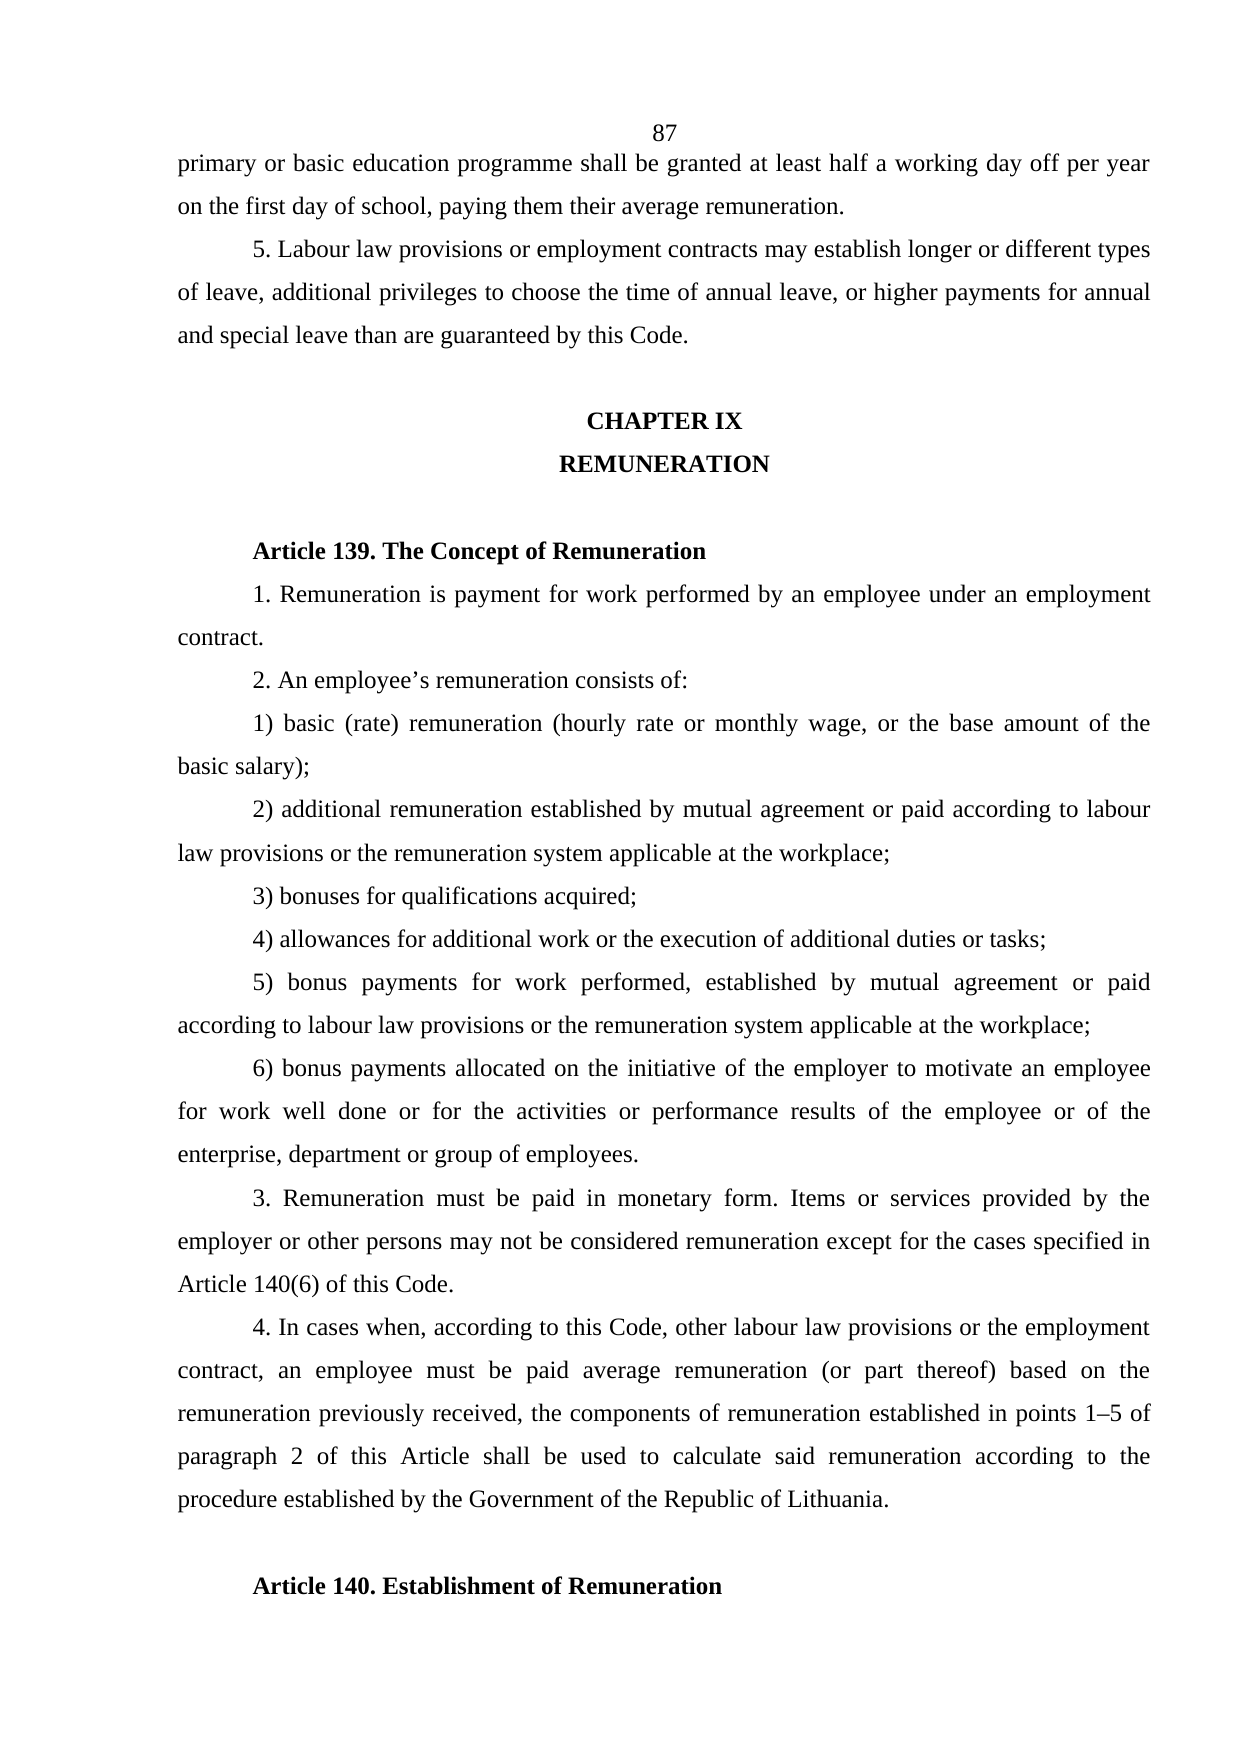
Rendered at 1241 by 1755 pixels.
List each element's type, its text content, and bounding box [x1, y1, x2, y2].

text 5. Labour law provisions or employment contracts may establish longer or different types of leave, additional privileges to choose the time of annual leave, or higher payments for annual and special leave than are guaranteed by this Code. [177, 234, 1152, 349]
text 6) bonus payments allocated on the initiative of the employer to motivate an employee for work well done or for the activities or performance results of the employee or of the enterprise, department or group of employees. [177, 1053, 1152, 1168]
text 4. In cases when, according to this Code, other labour law provisions or the employment contract, an employee must be paid average remuneration (or part thereof) based on the remuneration previously received, the components of remuneration established in points 1–5 of paragraph 2 of this Article shall be used to calculate said remuneration according to the procedure established by the Government of the Republic of Lithuania. [177, 1312, 1152, 1513]
text 5) bonus payments for work performed, established by mutual agreement or paid according to labour law provisions or the remuneration system applicable at the workplace; [177, 967, 1152, 1039]
text 4) allowances for additional work or the execution of additional duties or tasks; [177, 924, 1152, 953]
text CHAPTER IX [177, 406, 1152, 435]
text 1. Remuneration is payment for work performed by an employee under an employment contract. [177, 579, 1152, 651]
text 2. An employee’s remuneration consists of: [177, 665, 1152, 694]
text 2) additional remuneration established by mutual agreement or paid according to labour law provisions or the remuneration system applicable at the workplace; [177, 794, 1152, 866]
text 3. Remuneration must be paid in monetary form. Items or services provided by the employer or other persons may not be considered remuneration except for the cases specified in Article 140(6) of this Code. [177, 1183, 1152, 1298]
text 3) bonuses for qualifications acquired; [177, 881, 1152, 909]
text Article 139. The Concept of Remuneration [177, 536, 1152, 564]
text primary or basic education programme shall be granted at least half a working day off per year on the first day of school, paying them their average remuneration. [177, 148, 1152, 219]
text REMUNERATION [177, 449, 1152, 478]
text Article 140. Establishment of Remuneration [177, 1571, 1152, 1599]
text 1) basic (rate) remuneration (hourly rate or monthly wage, or the base amount of the basic salary); [177, 708, 1152, 780]
